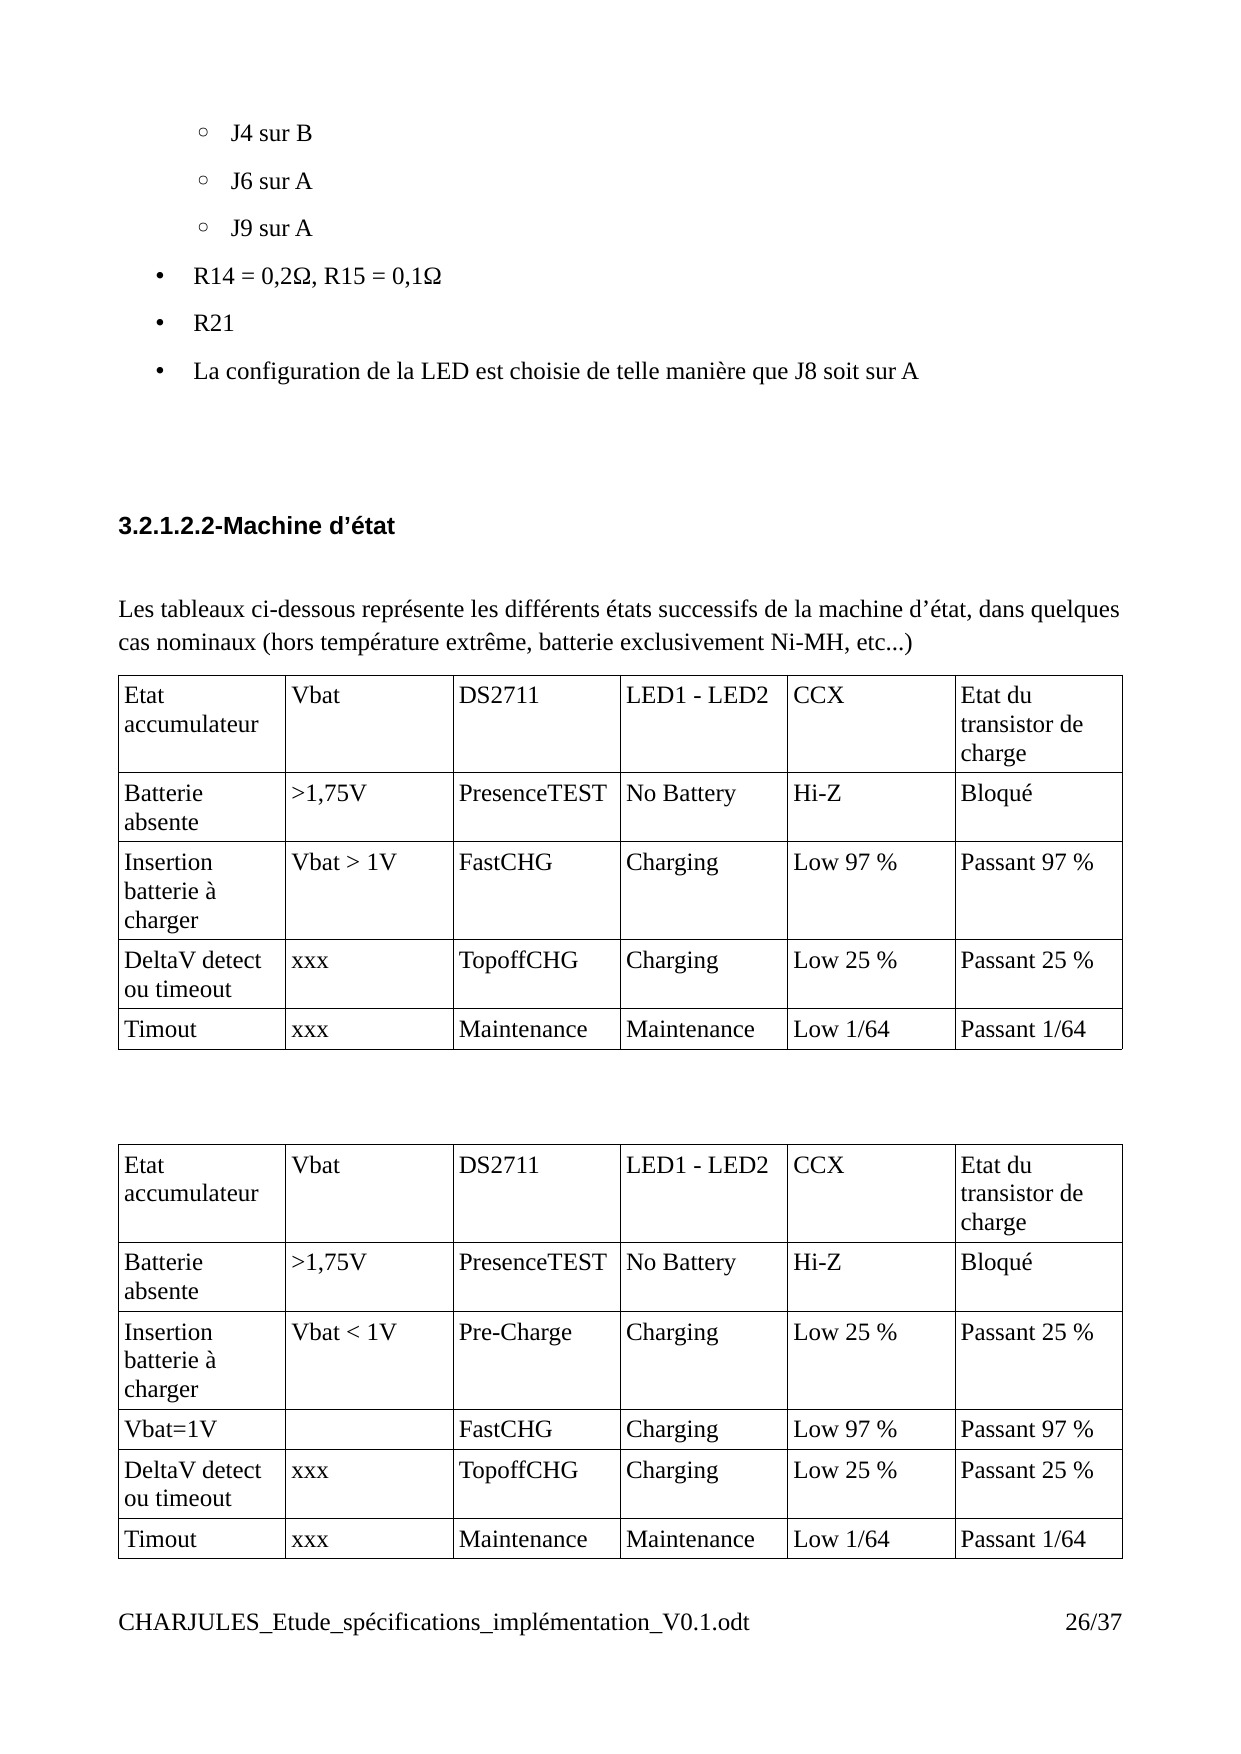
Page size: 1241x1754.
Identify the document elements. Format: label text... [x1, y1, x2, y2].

list J4 sur B [193, 118, 1122, 147]
table_cell TopoffCHG [454, 940, 620, 1008]
table_cell Passant 1/64 [956, 1519, 1122, 1558]
table_cell Timout [119, 1519, 285, 1558]
table_cell Passant 25 % [956, 1312, 1122, 1408]
table_cell PresenceTEST [454, 773, 620, 841]
table_cell Low 25 % [788, 940, 955, 1008]
table_cell Vbat < 1V [286, 1312, 453, 1408]
table_cell Passant 97 % [956, 1410, 1122, 1449]
table_header LED1 - LED2 [621, 1145, 787, 1242]
table_cell No Battery [621, 773, 787, 841]
table_cell >1,75V [286, 773, 453, 841]
table_cell Charging [621, 1450, 787, 1518]
table_cell Passant 1/64 [956, 1009, 1122, 1048]
table_header Vbat [286, 1145, 453, 1242]
table_cell Low 97 % [788, 842, 955, 939]
table_header DS2711 [454, 676, 620, 772]
table_cell Low 25 % [788, 1450, 955, 1518]
table_cell Charging [621, 842, 787, 939]
subtitle 3.2.1.2.2-Machine d’état [118, 511, 1122, 540]
table_header CCX [788, 1145, 955, 1242]
list J6 sur A [193, 166, 1122, 194]
table_cell Insertion batterie à charger [119, 842, 285, 939]
table_header Etat accumulateur [119, 676, 285, 772]
text Les tableaux ci-dessous représente les différents états successifs de la machine d’état, dans quelques cas nominaux (hors température extrême, batterie exclusivement Ni-MH, etc...) [118, 594, 1122, 656]
table_header DS2711 [454, 1145, 620, 1242]
table_cell No Battery [621, 1243, 787, 1311]
table_cell Batterie absente [119, 1243, 285, 1311]
table_cell Maintenance [454, 1009, 620, 1048]
table_cell Low 97 % [788, 1410, 955, 1449]
table_cell Maintenance [621, 1009, 787, 1048]
table_cell Low 25 % [788, 1312, 955, 1408]
table_cell xxx [286, 1009, 453, 1048]
table_header Etat du transistor de charge [956, 676, 1122, 772]
table_cell Vbat > 1V [286, 842, 453, 939]
table_cell DeltaV detect ou timeout [119, 940, 285, 1008]
table_header Etat accumulateur [119, 1145, 285, 1242]
table_cell Low 1/64 [788, 1519, 955, 1558]
table_cell xxx [286, 940, 453, 1008]
table_header Etat du transistor de charge [956, 1145, 1122, 1242]
table_cell DeltaV detect ou timeout [119, 1450, 285, 1518]
table_cell [286, 1410, 453, 1449]
table_header Vbat [286, 676, 453, 772]
table_cell Insertion batterie à charger [119, 1312, 285, 1408]
table_cell Maintenance [621, 1519, 787, 1558]
table_cell FastCHG [454, 1410, 620, 1449]
table_cell Charging [621, 1312, 787, 1408]
table_cell Bloqué [956, 1243, 1122, 1311]
table_cell Passant 25 % [956, 1450, 1122, 1518]
table_cell Vbat=1V [119, 1410, 285, 1449]
table_cell FastCHG [454, 842, 620, 939]
table_cell Low 1/64 [788, 1009, 955, 1048]
list R21 [156, 308, 1122, 337]
table_cell Maintenance [454, 1519, 620, 1558]
list R14 = 0,2Ω, R15 = 0,1Ω [156, 261, 1122, 290]
table_cell Passant 25 % [956, 940, 1122, 1008]
table_cell xxx [286, 1450, 453, 1518]
list La configuration de la LED est choisie de telle manière que J8 soit sur A [156, 356, 1122, 385]
table_cell >1,75V [286, 1243, 453, 1311]
table_cell Charging [621, 1410, 787, 1449]
table_cell Hi-Z [788, 1243, 955, 1311]
table_cell Charging [621, 940, 787, 1008]
table_header LED1 - LED2 [621, 676, 787, 772]
table_cell Timout [119, 1009, 285, 1048]
list J9 sur A [193, 213, 1122, 242]
table_cell TopoffCHG [454, 1450, 620, 1518]
table_cell Hi-Z [788, 773, 955, 841]
table_cell Passant 97 % [956, 842, 1122, 939]
table_cell Pre-Charge [454, 1312, 620, 1408]
table_cell Batterie absente [119, 773, 285, 841]
table_cell PresenceTEST [454, 1243, 620, 1311]
table_header CCX [788, 676, 955, 772]
table_cell xxx [286, 1519, 453, 1558]
table_cell Bloqué [956, 773, 1122, 841]
